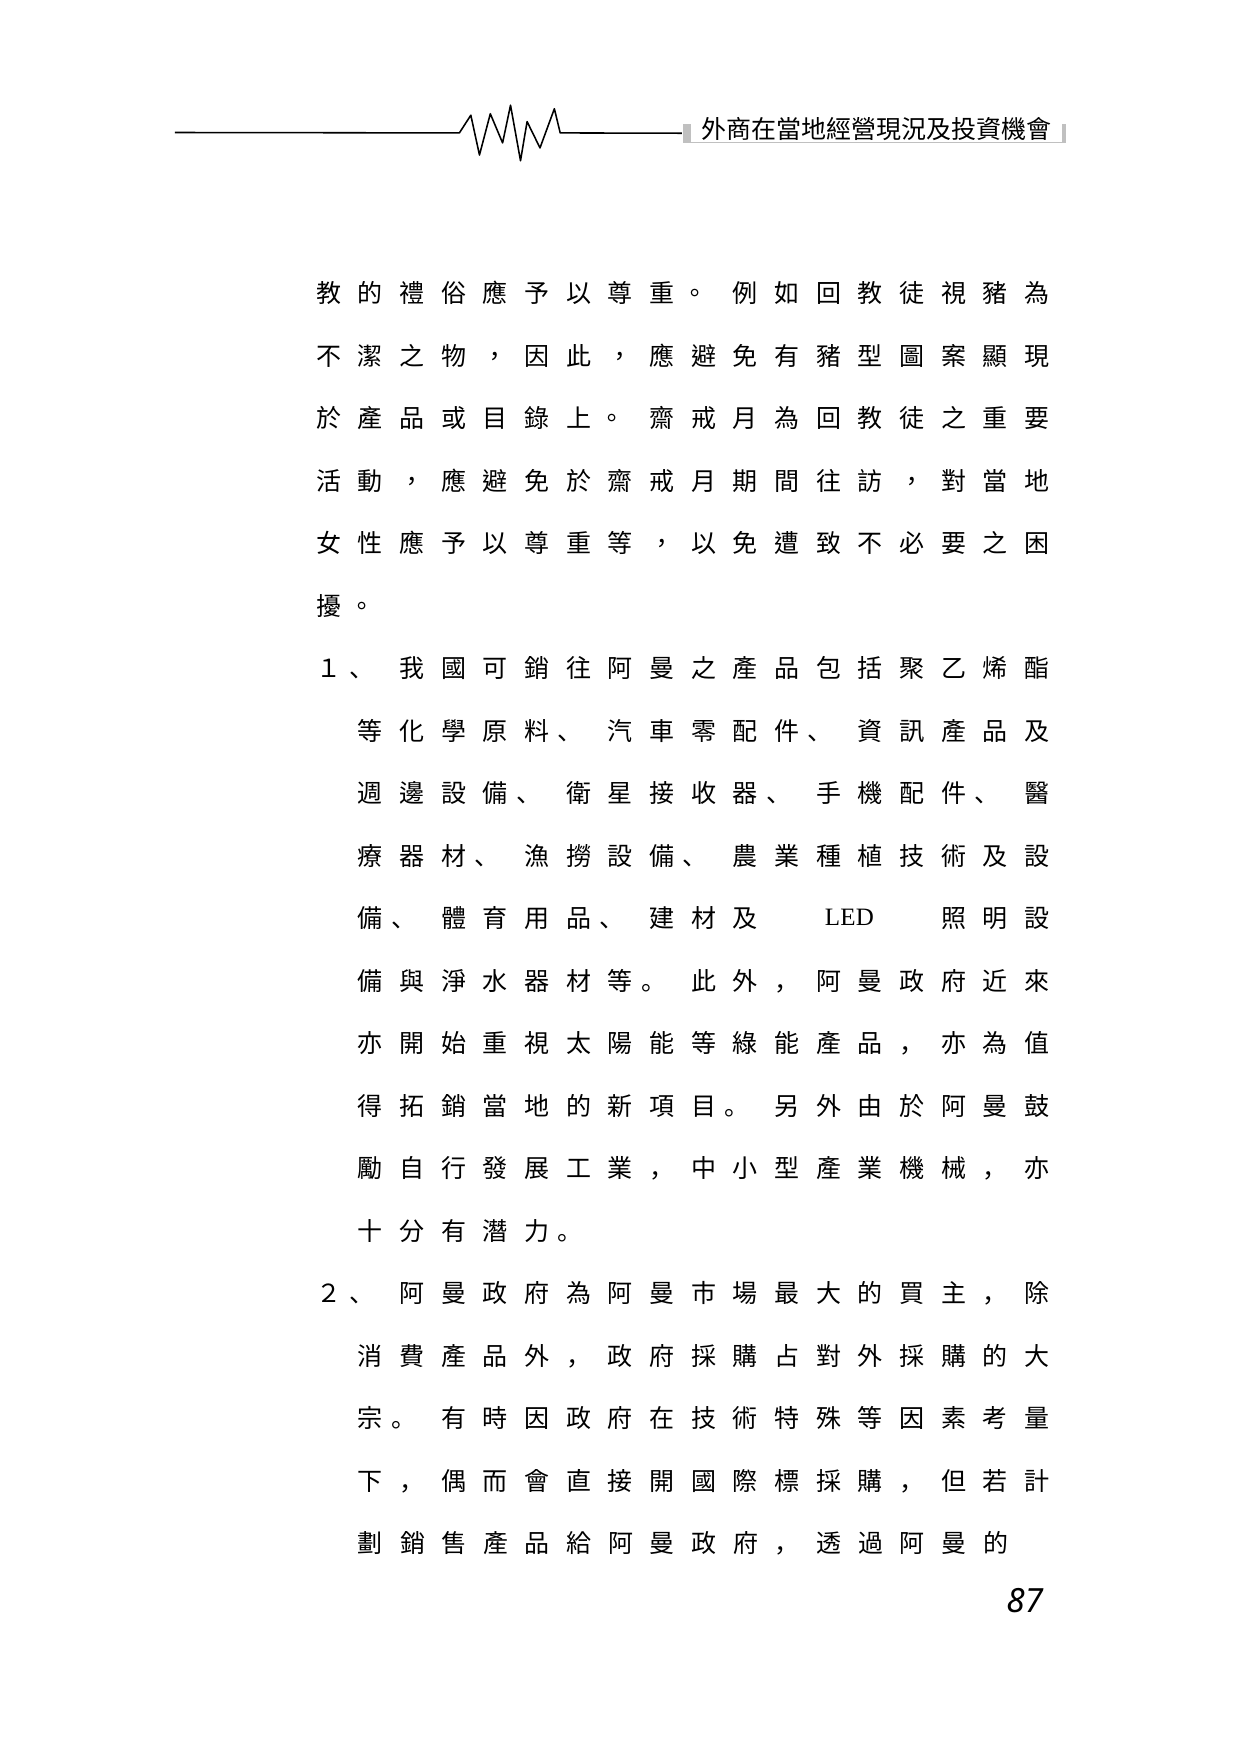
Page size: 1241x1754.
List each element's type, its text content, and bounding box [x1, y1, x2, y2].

text ２、阿曼政府為阿曼市場最大的買主，除消費產品外，政府採購占對外採購的大宗。有時因政府在技術特殊等因素考量下，偶而會直接開國際標採購，但若計劃銷售產品給阿曼政府，透過阿曼的 [281, 1250, 1058, 1563]
text １、我國可銷往阿曼之產品包括聚乙烯酯等化學原料、汽車零配件、資訊產品及週邊設備、衛星接收器、手機配件、醫療器材、漁撈設備、農業種植技術及設備、體育用品、建材及LED照明設備與淨水器材等。此外，阿曼政府近來亦開始重視太陽能等綠能產品，亦為值得拓銷當地的新項目。另外由於阿曼鼓勵自行發展工業，中小型產業機械，亦十分有潛力。 [281, 625, 1058, 1250]
text 教的禮俗應予以尊重。例如回教徒視豬為不潔之物，因此，應避免有豬型圖案顯現於產品或目錄上。齋戒月為回教徒之重要活動，應避免於齋戒月期間往訪，對當地女性應予以尊重等，以免遭致不必要之困擾。 [281, 250, 1058, 625]
